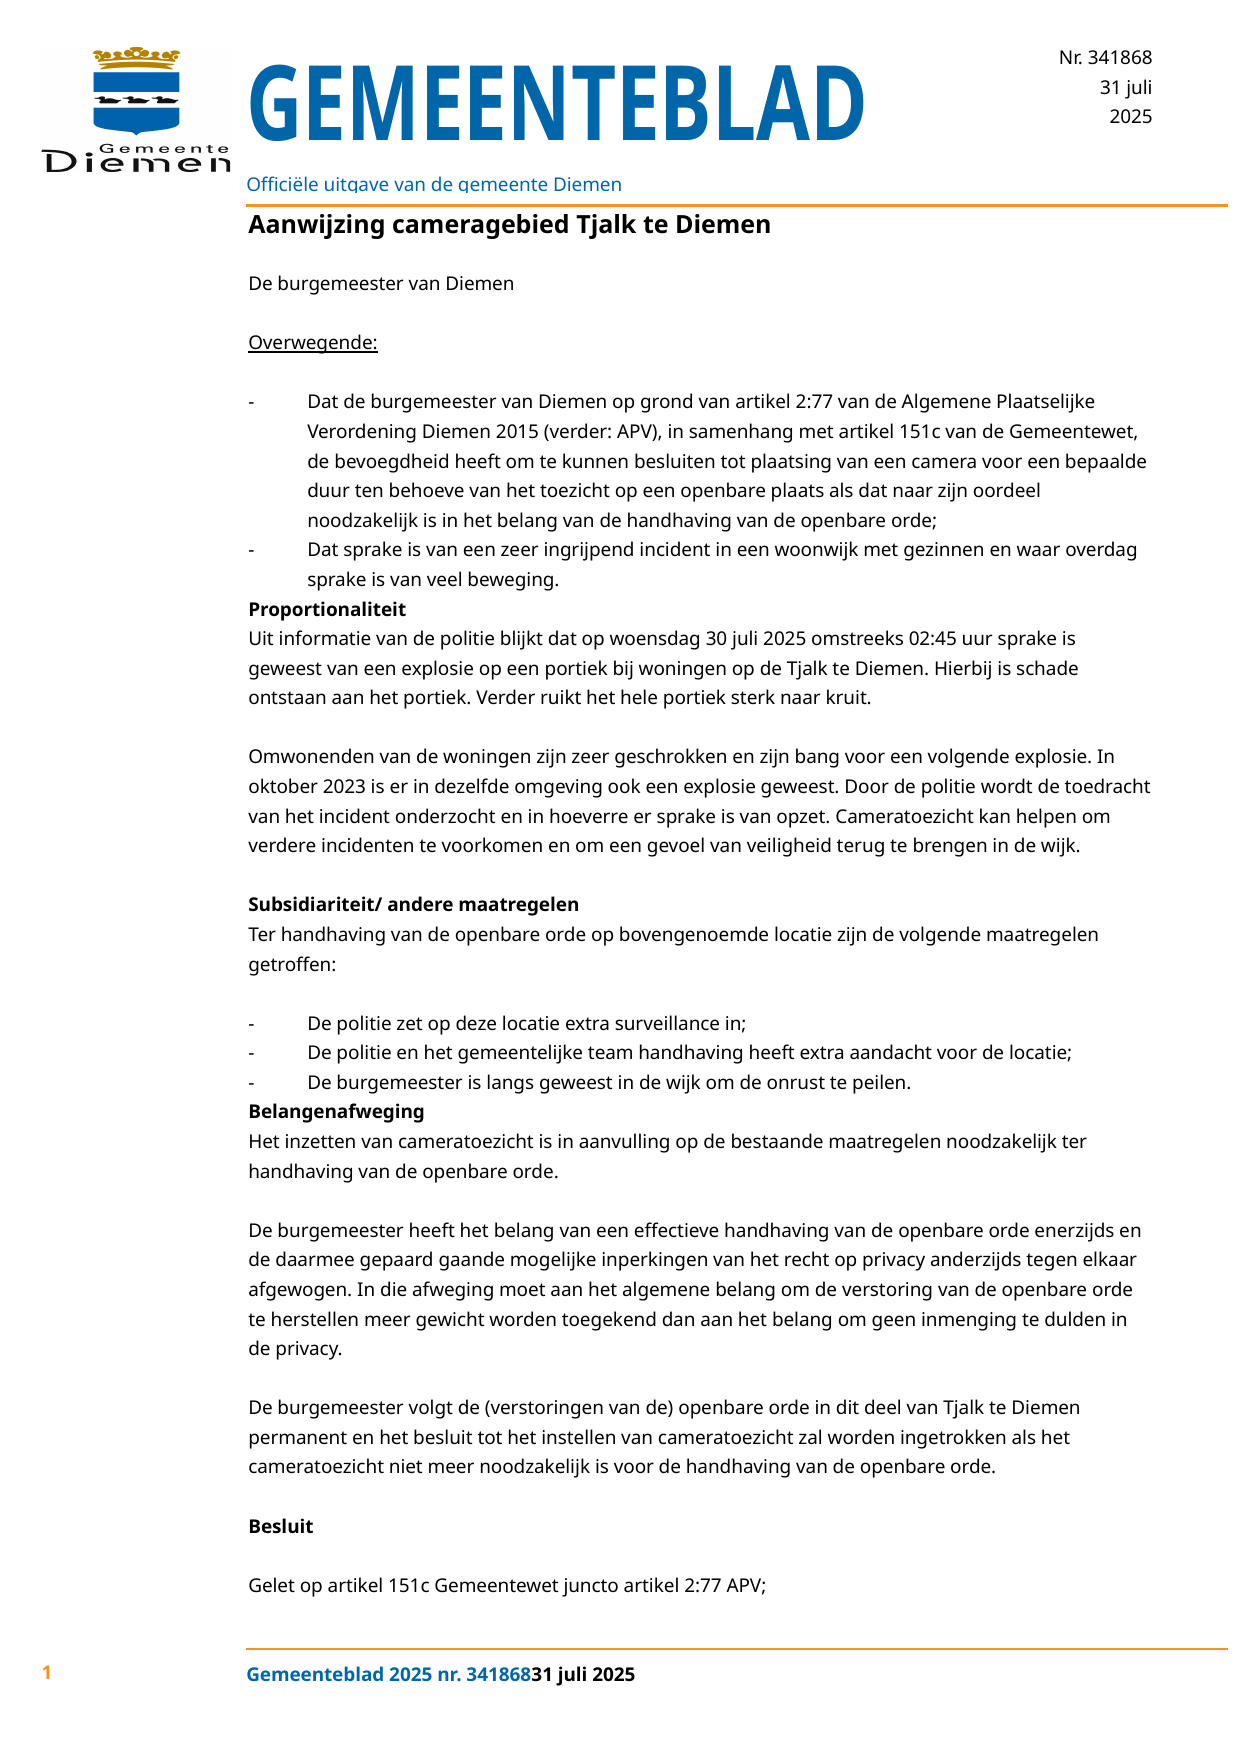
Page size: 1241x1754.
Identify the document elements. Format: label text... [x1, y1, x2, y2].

text Besluit [248, 1513, 1152, 1538]
text De burgemeester volgt de (verstoringen van de) openbare orde in dit deel van Tjalk te Diemen permanent en het besluit tot het instellen van cameratoezicht zal worden ingetrokken als het cameratoezicht niet meer noodzakelijk is voor de handhaving van de openbare orde. [248, 1394, 1152, 1479]
list De politie zet op deze locatie extra surveillance in; [248, 1010, 1152, 1036]
text De burgemeester van Diemen [248, 270, 1152, 296]
text Omwonenden van de woningen zijn zeer geschrokken en zijn bang voor een volgende explosie. In oktober 2023 is er in dezelfde omgeving ook een explosie geweest. Door de politie wordt de toedracht van het incident onderzocht en in hoeverre er sprake is van opzet. Cameratoezicht kan helpen om verdere incidenten te voorkomen en om een gevoel van veiligheid terug te brengen in de wijk. [248, 744, 1152, 858]
list De politie en het gemeentelijke team handhaving heeft extra aandacht voor de locatie; [248, 1039, 1152, 1065]
text Gelet op artikel 151c Gemeentewet juncto artikel 2:77 APV; [248, 1572, 1152, 1598]
list Dat de burgemeester van Diemen op grond van artikel 2:77 van de Algemene Plaatselijke Verordening Diemen 2015 (verder: APV), in samenhang met artikel 151c van de Gemeentewet, de bevoegdheid heeft om te kunnen besluiten tot plaatsing van een camera voor een bepaalde duur ten behoeve van het toezicht op een openbare plaats als dat naar zijn oordeel noodzakelijk is in het belang van de handhaving van de openbare orde; [248, 389, 1152, 533]
text Overwegende: [248, 329, 1152, 355]
text Het inzetten van cameratoezicht is in aanvulling op de bestaande maatregelen noodzakelijk ter handhaving van de openbare orde. [248, 1128, 1152, 1183]
text Aanwijzing cameragebied Tjalk te Diemen [248, 207, 1152, 241]
text Belangenafweging [248, 1099, 1152, 1124]
list Dat sprake is van een zeer ingrijpend incident in een woonwijk met gezinnen en waar overdag sprake is van veel beweging. [248, 537, 1152, 592]
text Proportionaliteit [248, 596, 1152, 621]
text Ter handhaving van de openbare orde op bovengenoemde locatie zijn de volgende maatregelen getroffen: [248, 921, 1152, 976]
text Subsidiariteit/ andere maatregelen [248, 892, 1152, 917]
text Uit informatie van de politie blijkt dat op woensdag 30 juli 2025 omstreeks 02:45 uur sprake is geweest van een explosie op een portiek bij woningen op de Tjalk te Diemen. Hierbij is schade ontstaan aan het portiek. Verder ruikt het hele portiek sterk naar kruit. [248, 625, 1152, 710]
text De burgemeester heeft het belang van een effectieve handhaving van de openbare orde enerzijds en de daarmee gepaard gaande mogelijke inperkingen van het recht op privacy anderzijds tegen elkaar afgewogen. In die afweging moet aan het algemene belang om de verstoring van de openbare orde te herstellen meer gewicht worden toegekend dan aan het belang om geen inmenging te dulden in de privacy. [248, 1217, 1152, 1361]
picture [41, 47, 231, 172]
list De burgemeester is langs geweest in de wijk om de onrust te peilen. [248, 1069, 1152, 1095]
